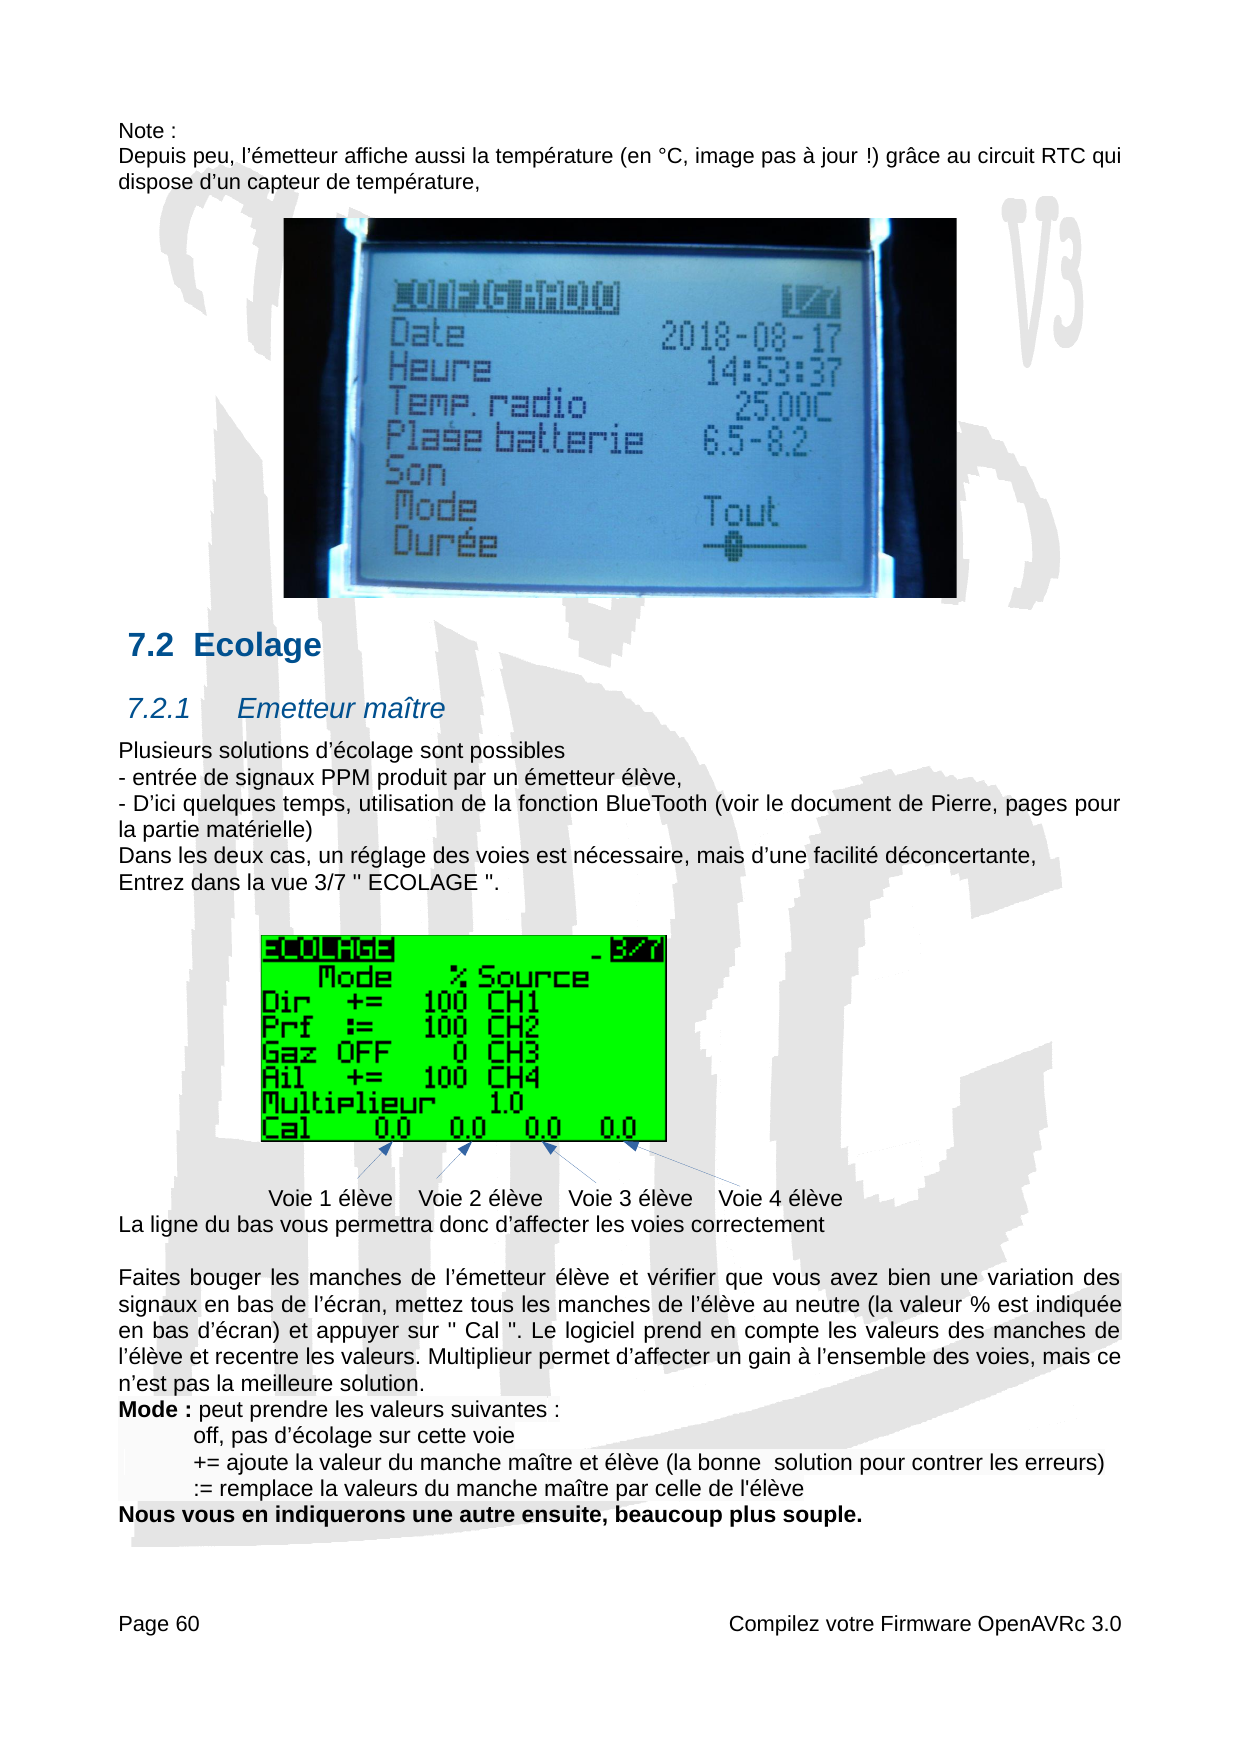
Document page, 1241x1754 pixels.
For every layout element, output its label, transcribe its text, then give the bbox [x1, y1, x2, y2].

text off, pas d’écolage sur cette voie [118, 1422, 1122, 1449]
text Dans les deux cas, un réglage des voies est nécessaire, mais d’une facilité déconcertante, [118, 842, 1122, 869]
text - entrée de signaux PPM produit par un émetteur élève, [118, 763, 1122, 790]
text - D’ici quelques temps, utilisation de la fonction BlueTooth (voir le document de Pierre, pages pour la partie matérielle) [118, 790, 1122, 842]
subtitle Emetteur maître [118, 691, 1122, 724]
text Entrez dans la vue 3/7 '' ECOLAGE ''. [118, 869, 1122, 895]
text Voie 1 élève Voie 2 élève Voie 3 élève Voie 4 élève [118, 1185, 1122, 1211]
text Nous vous en indiquerons une autre ensuite, beaucoup plus souple. [118, 1501, 1122, 1528]
text := remplace la valeurs du manche maître par celle de l'élève [118, 1475, 1122, 1501]
picture [283, 218, 957, 598]
text Plusieurs solutions d’écolage sont possibles [118, 737, 1122, 763]
text += ajoute la valeur du manche maître et élève (la bonne solution pour contrer les erreurs) [118, 1449, 1122, 1475]
text Faites bouger les manches de l’émetteur élève et vérifier que vous avez bien une variation des signaux en bas de l’écran, mettez tous les manches de l’élève au neutre (la valeur % est indiquée en bas d’écran) et appuyer sur '' Cal ''. Le logiciel prend en compte les valeurs des manches de l’élève et recentre les valeurs. Multiplieur permet d’affecter un gain à l’ensemble des voies, mais ce n’est pas la meilleure solution. [118, 1264, 1122, 1396]
text Note : [118, 118, 1122, 143]
text Mode : peut prendre les valeurs suivantes : [118, 1396, 1122, 1422]
text La ligne du bas vous permettra donc d’affecter les voies correctement [118, 1211, 1122, 1238]
picture [260, 935, 667, 1142]
subtitle Ecolage [118, 625, 1122, 664]
text Depuis peu, l’émetteur affiche aussi la température (en °C, image pas à jour !) grâce au circuit RTC qui dispose d’un capteur de température, [118, 143, 1122, 194]
